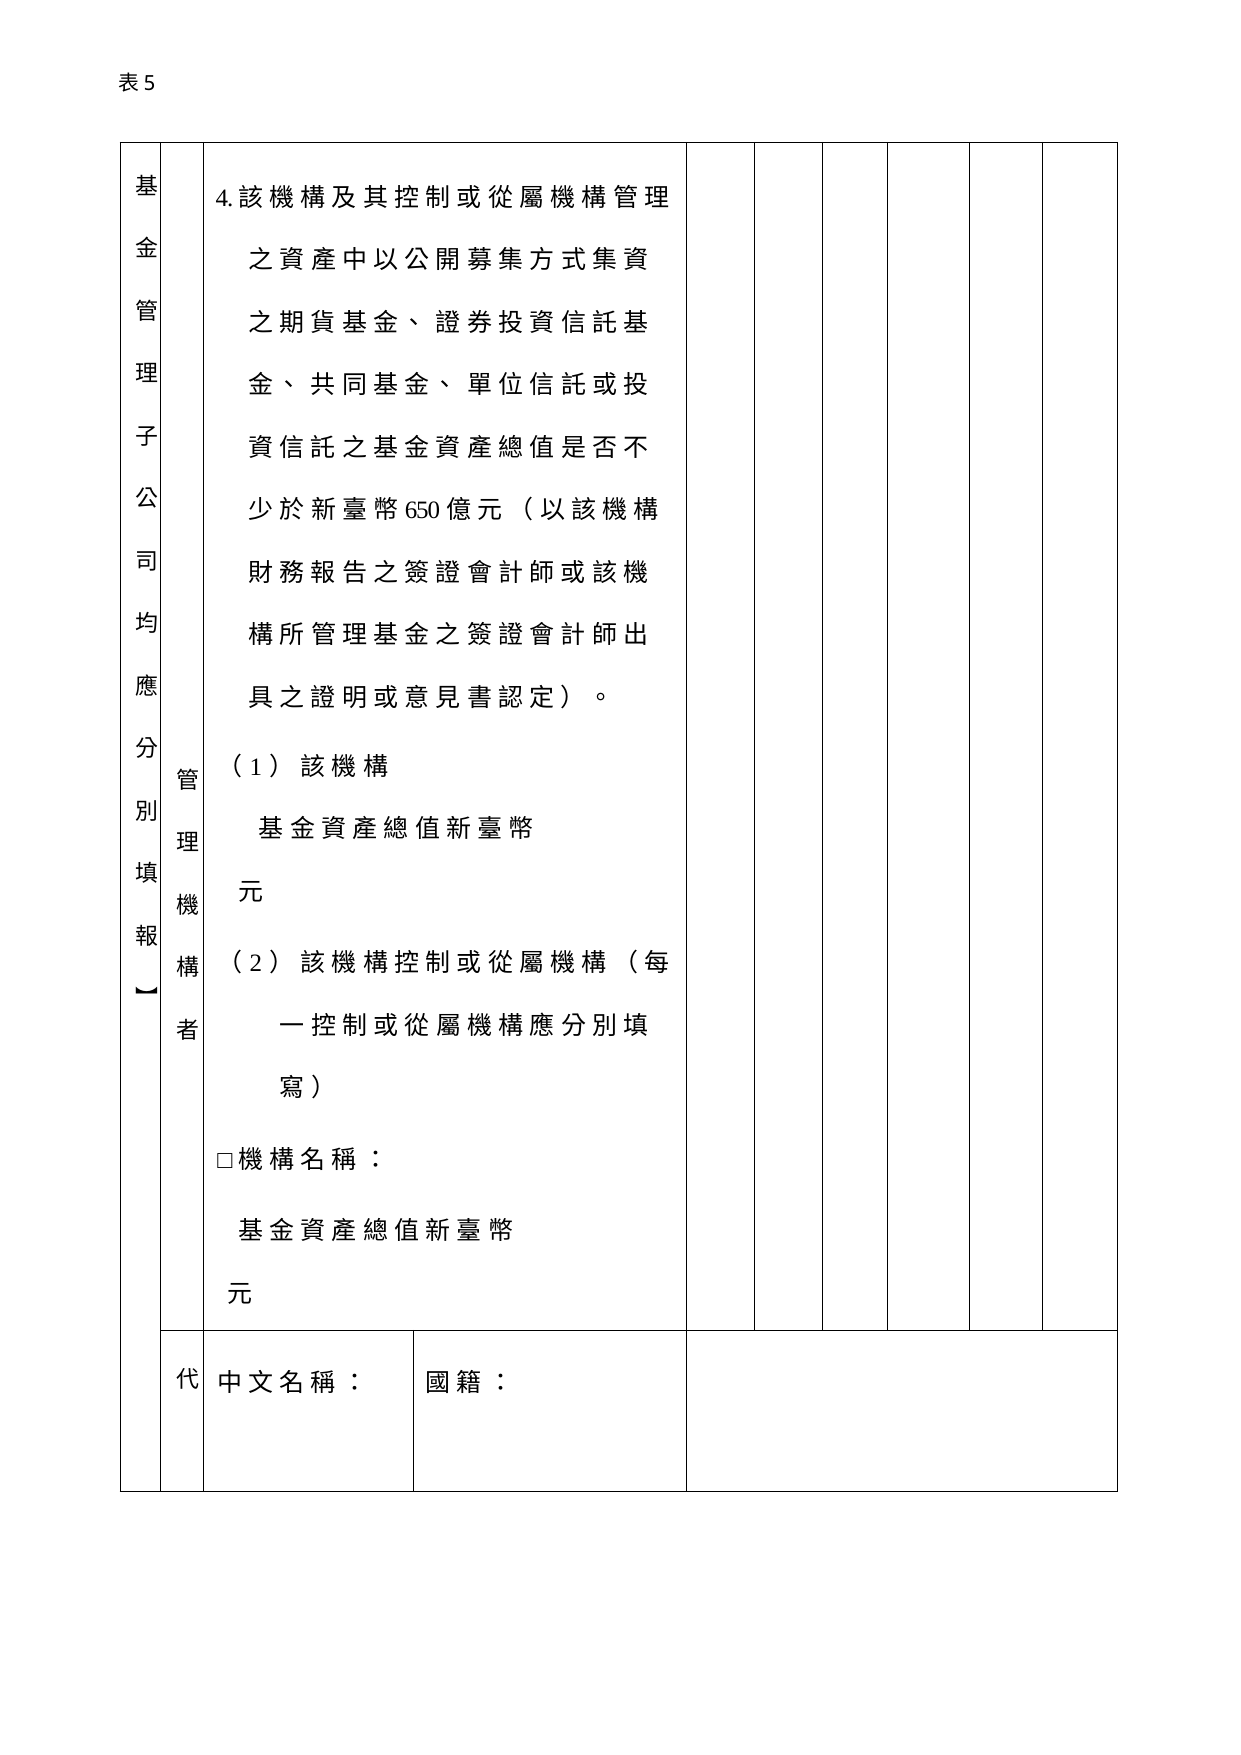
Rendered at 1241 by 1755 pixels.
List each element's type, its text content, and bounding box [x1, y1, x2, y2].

table_cell 管理機構者 [161, 143, 203, 1330]
table_cell [687, 143, 754, 1330]
table_cell 基金管理子公司均應分別填報︼ [121, 143, 160, 1491]
table_cell [970, 143, 1042, 1330]
table_cell [687, 1331, 1117, 1491]
table_cell [823, 143, 887, 1330]
table_cell 中文名稱： [204, 1331, 413, 1491]
table_cell [1043, 143, 1117, 1330]
table_cell [755, 143, 822, 1330]
table_cell 代 [161, 1331, 203, 1491]
table_cell 4.該機構及其控制或從屬機構管理之資產中以公開募集方式集資之期貨基金、證券投資信託基金、共同基金、單位信託或投資信託之基金資產總值是否不少於新臺幣650億元（以該機構財務報告之簽證會計師或該機構所管理基金之簽證會計師出具之證明或意見書認定）。 （1）該機構 基金資產總值新臺幣 元 （2）該機構控制或從屬機構（每一控制或從屬機構應分別填寫） □機構名稱： 基金資產總值新臺幣 元 [204, 143, 686, 1330]
table_cell [888, 143, 969, 1330]
table_cell 國籍： [414, 1331, 686, 1491]
